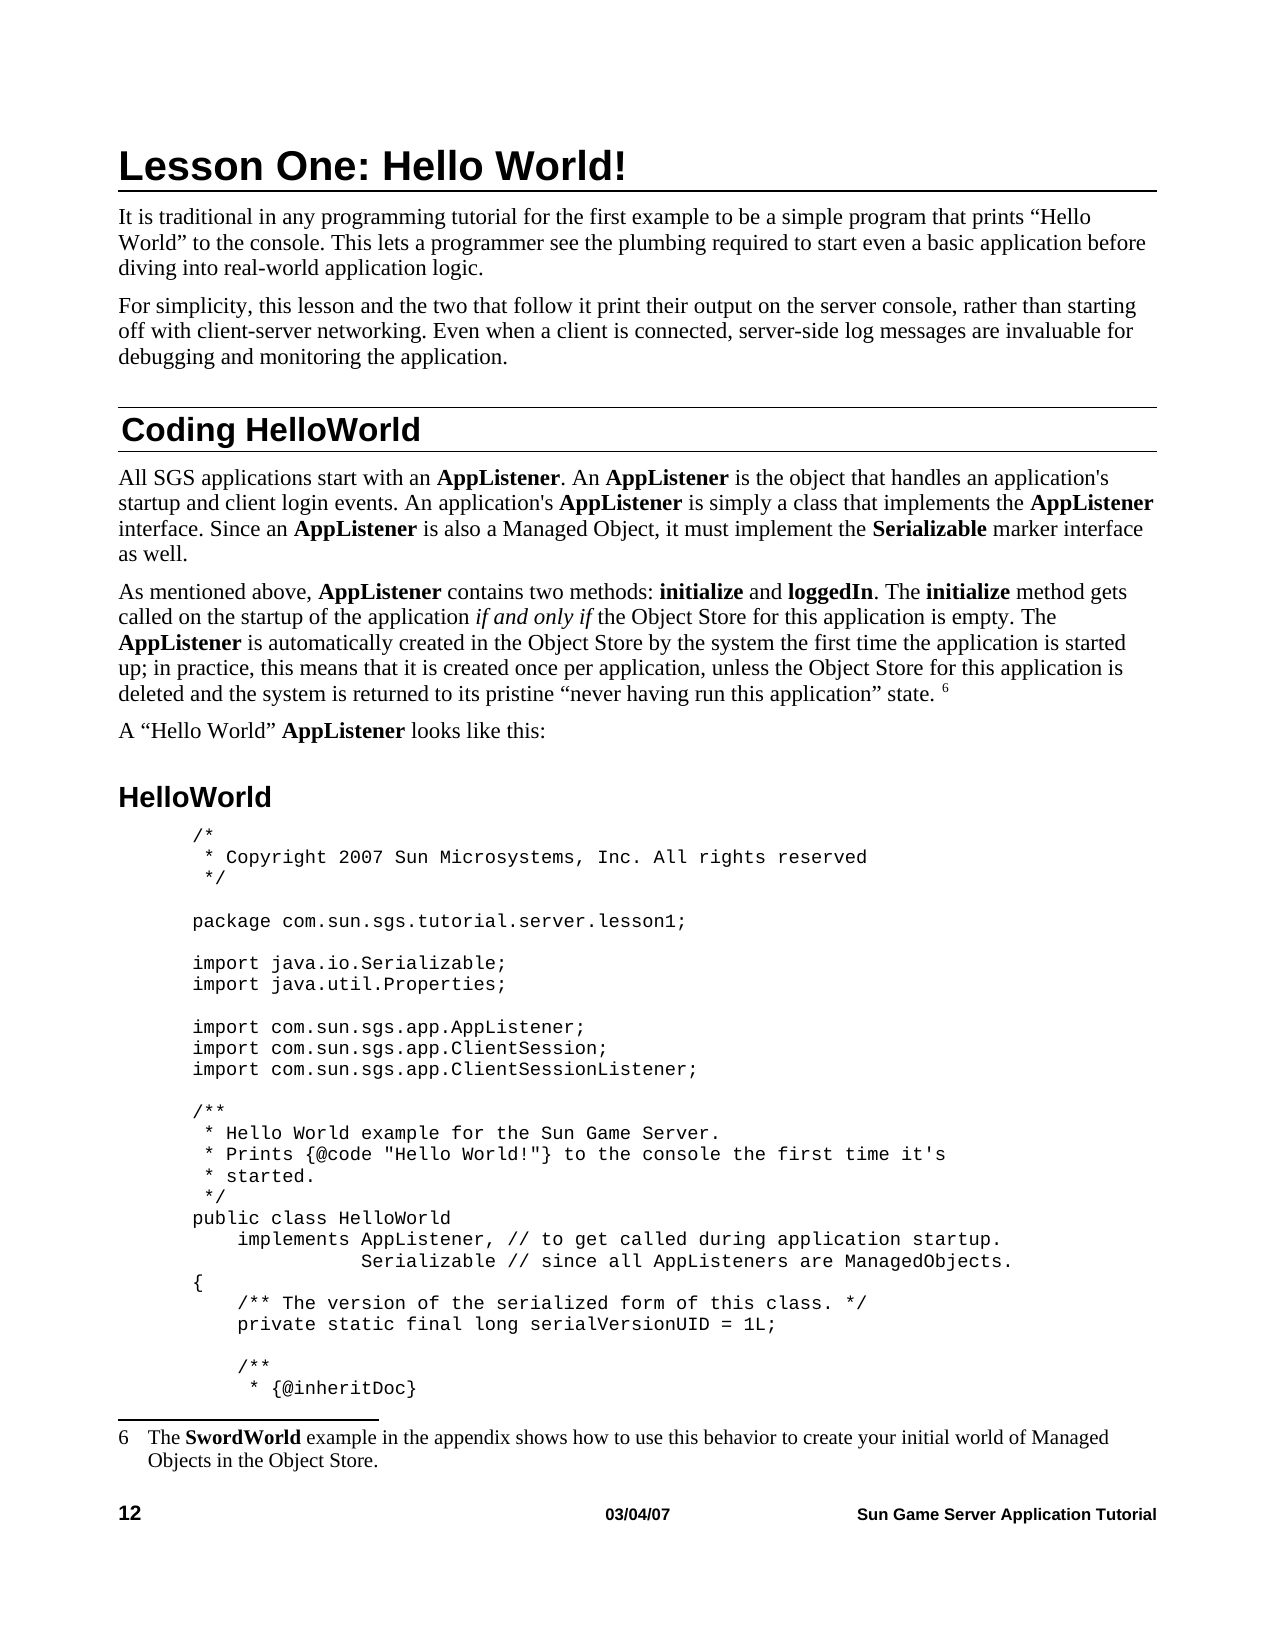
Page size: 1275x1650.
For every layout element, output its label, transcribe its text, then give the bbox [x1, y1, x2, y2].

text * started. */ public class HelloWorld implements AppListener, // to get called during application startup. Serializable // since all AppListeners are ManagedObjects. { /** The version of the serialized form of this class. */ private static final long serialVersionUID = 1L; /** * {@inheritDoc} [192, 1166, 1098, 1400]
subtitle HelloWorld [118, 781, 1157, 814]
text It is traditional in any programming tutorial for the first example to be a simple program that prints “Hello World” to the console. This lets a programmer see the plumbing required to start even a basic application before diving into real-world application logic. [118, 204, 1157, 281]
subtitle Coding HelloWorld [118, 408, 1157, 451]
text The SwordWorld example in the appendix shows how to use this behavior to create your initial world of Managed Objects in the Object Store. [118, 1426, 1157, 1472]
text /* * Copyright 2007 Sun Microsystems, Inc. All rights reserved */ package com.sun.sgs.tutorial.server.lesson1; import java.io.Serializable; import java.util.Properties; import com.sun.sgs.app.AppListener; import com.sun.sgs.app.ClientSession; import com.sun.sgs.app.ClientSessionListener; /** * Hello World example for the Sun Game Server. * Prints {@code "Hello World!"} to the console the first time it's [192, 826, 1098, 1166]
text All SGS applications start with an AppListener. An AppListener is the object that handles an application's startup and client login events. An application's AppListener is simply a class that implements the AppListener interface. Since an AppListener is also a Managed Object, it must implement the Serializable marker interface as well. [118, 465, 1157, 566]
text For simplicity, this lesson and the two that follow it print their output on the server console, rather than starting off with client-server networking. Even when a client is connected, server-side log messages are invaluable for debugging and monitoring the application. [118, 293, 1157, 369]
subtitle Lesson One: Hello World! [118, 143, 1157, 190]
text As mentioned above, AppListener contains two methods: initialize and loggedIn. The initialize method gets called on the startup of the application if and only if the Object Store for this application is empty. The AppListener is automatically created in the Object Store by the system the first time the application is started up; in practice, this means that it is created once per application, unless the Object Store for this application is deleted and the system is returned to its pristine “never having run this application” state. [118, 579, 1157, 706]
text A “Hello World” AppListener looks like this: [118, 718, 1157, 744]
